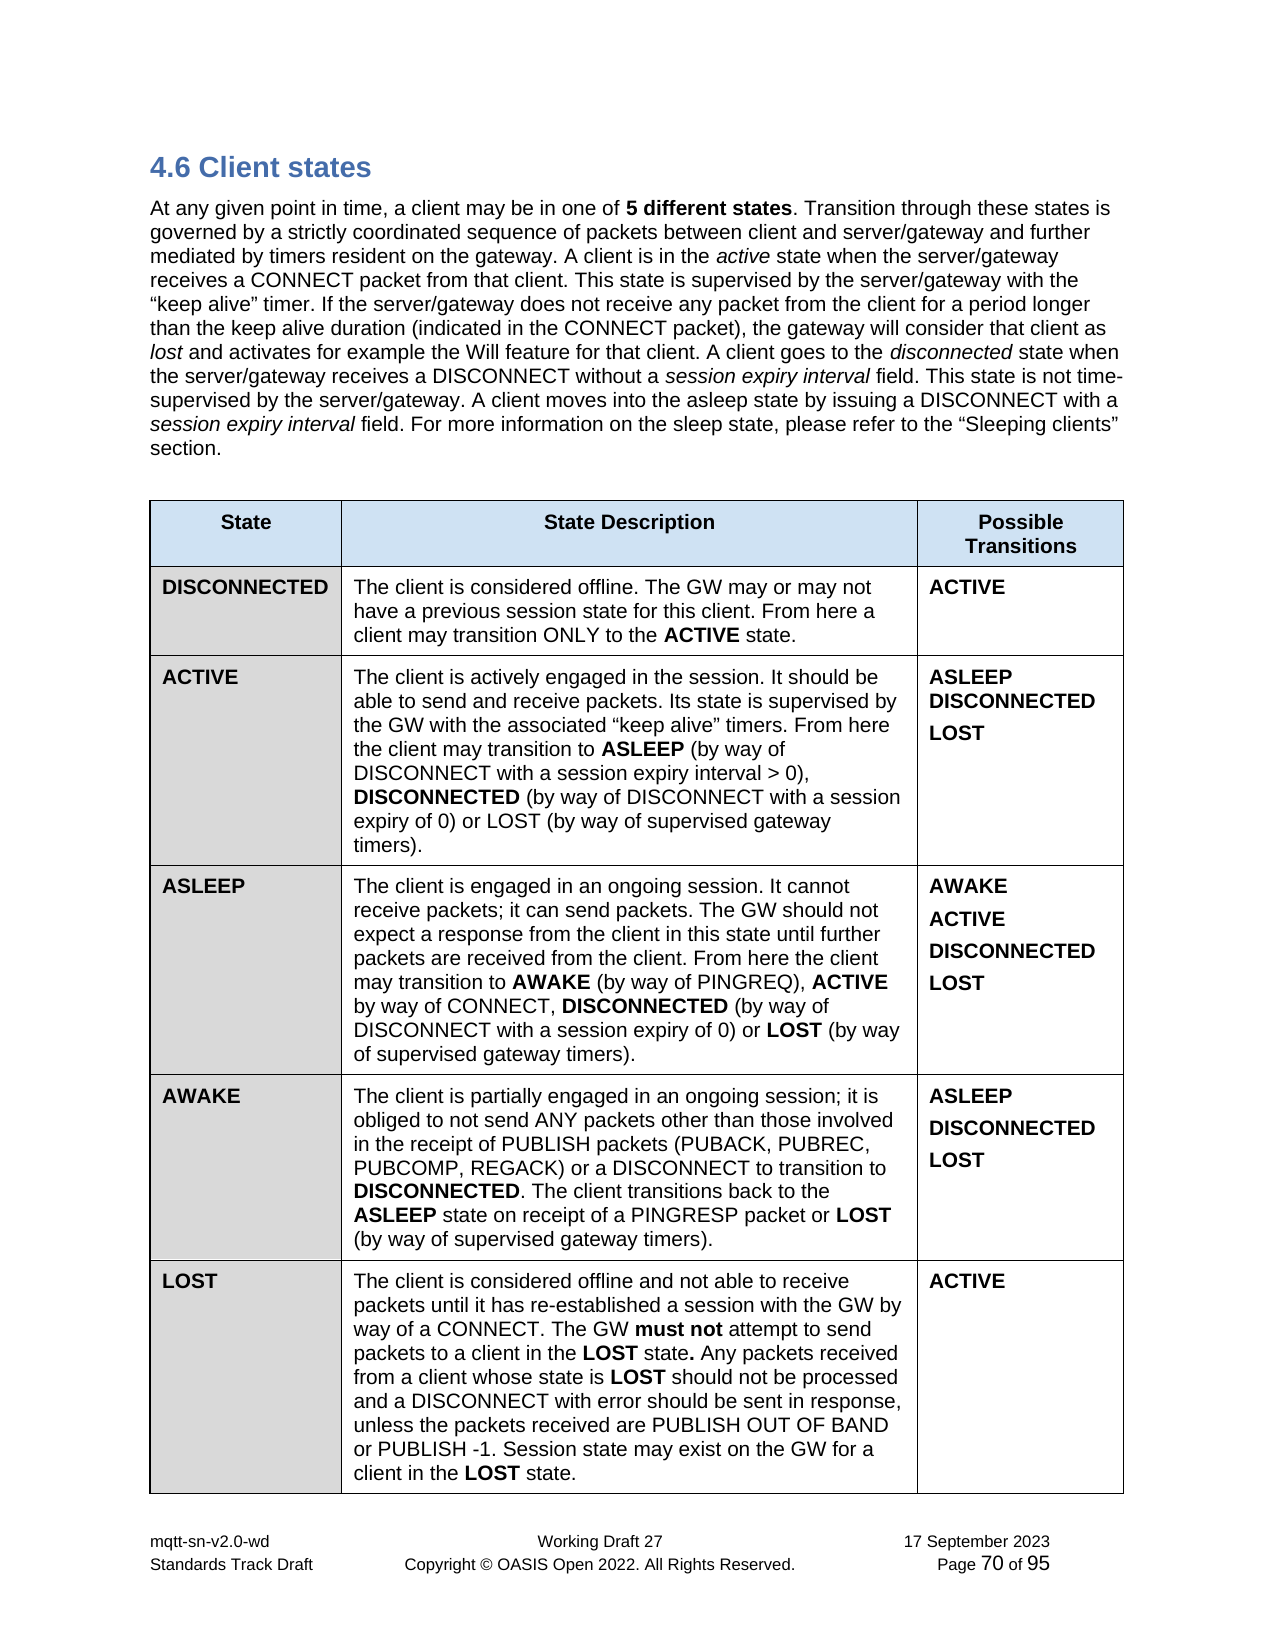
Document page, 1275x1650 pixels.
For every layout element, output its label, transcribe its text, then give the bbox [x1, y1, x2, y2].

table_cell ASLEEP DISCONNECTED LOST [918, 656, 1123, 865]
table_cell The client is partially engaged in an ongoing session; it is obliged to not send ANY packets other than those involved in the receipt of PUBLISH packets (PUBACK, PUBREC, PUBCOMP, REGACK) or a DISCONNECT to transition to DISCONNECTED. The client transitions back to the ASLEEP state on receipt of a PINGRESP packet or LOST (by way of supervised gateway timers). [342, 1075, 917, 1259]
table_cell The client is actively engaged in the session. It should be able to send and receive packets. Its state is supervised by the GW with the associated “keep alive” timers. From here the client may transition to ASLEEP (by way of DISCONNECT with a session expiry interval > 0), DISCONNECTED (by way of DISCONNECT with a session expiry of 0) or LOST (by way of supervised gateway timers). [342, 656, 917, 865]
subtitle 4.6 Client states [150, 150, 1125, 183]
table_cell ACTIVE [151, 656, 341, 865]
table_cell ACTIVE [918, 1261, 1123, 1493]
text At any given point in time, a client may be in one of 5 different states. Transition through these states is governed by a strictly coordinated sequence of packets between client and server/gateway and further mediated by timers resident on the gateway. A client is in the active state when the server/gateway receives a CONNECT packet from that client. This state is supervised by the server/gateway with the “keep alive” timer. If the server/gateway does not receive any packet from the client for a period longer than the keep alive duration (indicated in the CONNECT packet), the gateway will consider that client as lost and activates for example the Will feature for that client. A client goes to the disconnected state when the server/gateway receives a DISCONNECT without a session expiry interval field. This state is not time-supervised by the server/gateway. A client moves into the asleep state by issuing a DISCONNECT with a session expiry interval field. For more information on the sleep state, please refer to the “Sleeping clients” section. [150, 196, 1125, 459]
table_cell ASLEEP DISCONNECTED LOST [918, 1075, 1123, 1259]
table_header State [151, 501, 341, 566]
table_cell The client is engaged in an ongoing session. It cannot receive packets; it can send packets. The GW should not expect a response from the client in this state until further packets are received from the client. From here the client may transition to AWAKE (by way of PINGREQ), ACTIVE by way of CONNECT, DISCONNECTED (by way of DISCONNECT with a session expiry of 0) or LOST (by way of supervised gateway timers). [342, 866, 917, 1074]
table_header State Description [342, 501, 917, 566]
table_cell LOST [151, 1261, 341, 1493]
table_cell ASLEEP [151, 866, 341, 1074]
table_cell ACTIVE [918, 567, 1123, 655]
table_cell AWAKE [151, 1075, 341, 1259]
table_cell DISCONNECTED [151, 567, 341, 655]
table_header Possible Transitions [918, 501, 1123, 566]
table_cell AWAKE ACTIVE DISCONNECTED LOST [918, 866, 1123, 1074]
table_cell The client is considered offline. The GW may or may not have a previous session state for this client. From here a client may transition ONLY to the ACTIVE state. [342, 567, 917, 655]
table_cell The client is considered offline and not able to receive packets until it has re-established a session with the GW by way of a CONNECT. The GW must not attempt to send packets to a client in the LOST state. Any packets received from a client whose state is LOST should not be processed and a DISCONNECT with error should be sent in response, unless the packets received are PUBLISH OUT OF BAND or PUBLISH -1. Session state may exist on the GW for a client in the LOST state. [342, 1261, 917, 1493]
